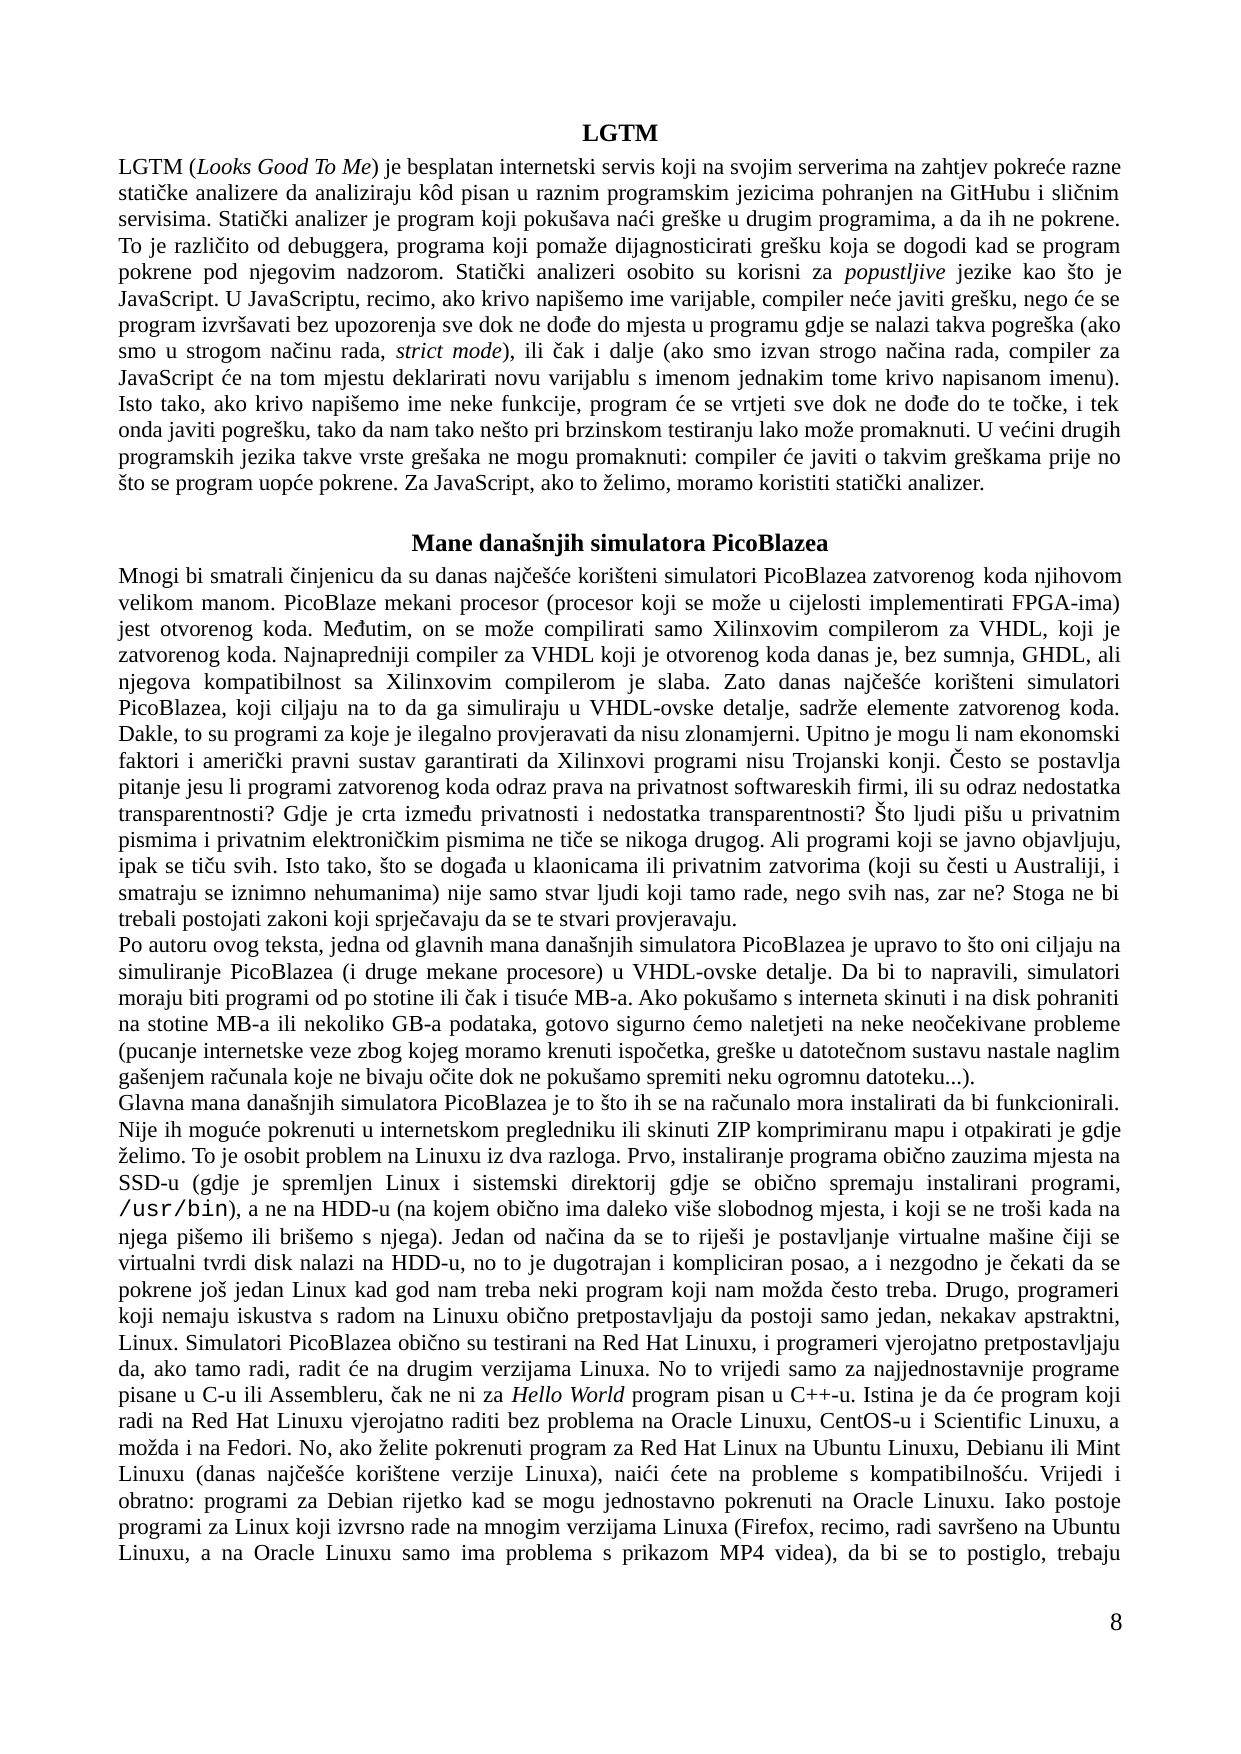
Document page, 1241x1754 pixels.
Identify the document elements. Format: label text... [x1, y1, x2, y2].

text Po autoru ovog teksta, jedna od glavnih mana današnjih simulatora PicoBlazea je upravo to što oni ciljaju na simuliranje PicoBlazea (i druge mekane procesore) u VHDL-ovske detalje. Da bi to napravili, simulatori moraju biti programi od po stotine ili čak i tisuće MB-a. Ako pokušamo s interneta skinuti i na disk pohraniti na stotine MB-a ili nekoliko GB-a podataka, gotovo sigurno ćemo naletjeti na neke neočekivane probleme (pucanje internetske veze zbog kojeg moramo krenuti ispočetka, greške u datotečnom sustavu nastale naglim gašenjem računala koje ne bivaju očite dok ne pokušamo spremiti neku ogromnu datoteku...). [118, 931, 1122, 1089]
text Mnogi bi smatrali činjenicu da su danas najčešće korišteni simulatori PicoBlazea zatvorenog koda njihovom velikom manom. PicoBlaze mekani procesor (procesor koji se može u cijelosti implementirati FPGA-ima) jest otvorenog koda. Međutim, on se može compilirati samo Xilinxovim compilerom za VHDL, koji je zatvorenog koda. Najnapredniji compiler za VHDL koji je otvorenog koda danas je, bez sumnja, GHDL, ali njegova kompatibilnost sa Xilinxovim compilerom je slaba. Zato danas najčešće korišteni simulatori PicoBlazea, koji ciljaju na to da ga simuliraju u VHDL-ovske detalje, sadrže elemente zatvorenog koda. Dakle, to su programi za koje je ilegalno provjeravati da nisu zlonamjerni. Upitno je mogu li nam ekonomski faktori i američki pravni sustav garantirati da Xilinxovi programi nisu Trojanski konji. Često se postavlja pitanje jesu li programi zatvorenog koda odraz prava na privatnost softwareskih firmi, ili su odraz nedostatka transparentnosti? Gdje je crta između privatnosti i nedostatka transparentnosti? Što ljudi pišu u privatnim pismima i privatnim elektroničkim pismima ne tiče se nikoga drugog. Ali programi koji se javno objavljuju, ipak se tiču svih. Isto tako, što se događa u klaonicama ili privatnim zatvorima (koji su česti u Australiji, i smatraju se iznimno nehumanima) nije samo stvar ljudi koji tamo rade, nego svih nas, zar ne? Stoga ne bi trebali postojati zakoni koji sprječavaju da se te stvari provjeravaju. [118, 562, 1122, 931]
text Mane današnjih simulatora PicoBlazea [118, 528, 1122, 556]
text LGTM (Looks Good To Me) je besplatan internetski servis koji na svojim serverima na zahtjev pokreće razne statičke analizere da analiziraju kôd pisan u raznim programskim jezicima pohranjen na GitHubu i sličnim servisima. Statički analizer je program koji pokušava naći greške u drugim programima, a da ih ne pokrene. To je različito od debuggera, programa koji pomaže dijagnosticirati grešku koja se dogodi kad se program pokrene pod njegovim nadzorom. Statički analizeri osobito su korisni za popustljive jezike kao što je JavaScript. U JavaScriptu, recimo, ako krivo napišemo ime varijable, compiler neće javiti grešku, nego će se program izvršavati bez upozorenja sve dok ne dođe do mjesta u programu gdje se nalazi takva pogreška (ako smo u strogom načinu rada, strict mode), ili čak i dalje (ako smo izvan strogo načina rada, compiler za JavaScript će na tom mjestu deklarirati novu varijablu s imenom jednakim tome krivo napisanom imenu). Isto tako, ako krivo napišemo ime neke funkcije, program će se vrtjeti sve dok ne dođe do te točke, i tek onda javiti pogrešku, tako da nam tako nešto pri brzinskom testiranju lako može promaknuti. U većini drugih programskih jezika takve vrste grešaka ne mogu promaknuti: compiler će javiti o takvim greškama prije no što se program uopće pokrene. Za JavaScript, ako to želimo, moramo koristiti statički analizer. [118, 153, 1122, 495]
text Glavna mana današnjih simulatora PicoBlazea je to što ih se na računalo mora instalirati da bi funkcionirali. Nije ih moguće pokrenuti u internetskom pregledniku ili skinuti ZIP komprimiranu mapu i otpakirati je gdje želimo. To je osobit problem na Linuxu iz dva razloga. Prvo, instaliranje programa obično zauzima mjesta na SSD-u (gdje je spremljen Linux i sistemski direktorij gdje se obično spremaju instalirani programi, /usr/bin), a ne na HDD-u (na kojem obično ima daleko više slobodnog mjesta, i koji se ne troši kada na njega pišemo ili brišemo s njega). Jedan od načina da se to riješi je postavljanje virtualne mašine čiji se virtualni tvrdi disk nalazi na HDD-u, no to je dugotrajan i kompliciran posao, a i nezgodno je čekati da se pokrene još jedan Linux kad god nam treba neki program koji nam možda često treba. Drugo, programeri koji nemaju iskustva s radom na Linuxu obično pretpostavljaju da postoji samo jedan, nekakav apstraktni, Linux. Simulatori PicoBlazea obično su testirani na Red Hat Linuxu, i programeri vjerojatno pretpostavljaju da, ako tamo radi, radit će na drugim verzijama Linuxa. No to vrijedi samo za najjednostavnije programe pisane u C-u ili Assembleru, čak ne ni za Hello World program pisan u C++-u. Istina je da će program koji radi na Red Hat Linuxu vjerojatno raditi bez problema na Oracle Linuxu, CentOS-u i Scientific Linuxu, a možda i na Fedori. No, ako želite pokrenuti program za Red Hat Linux na Ubuntu Linuxu, Debianu ili Mint Linuxu (danas najčešće korištene verzije Linuxa), naići ćete na probleme s kompatibilnošću. Vrijedi i obratno: programi za Debian rijetko kad se mogu jednostavno pokrenuti na Oracle Linuxu. Iako postoje programi za Linux koji izvrsno rade na mnogim verzijama Linuxa (Firefox, recimo, radi savršeno na Ubuntu Linuxu, a na Oracle Linuxu samo ima problema s prikazom MP4 videa), da bi se to postiglo, trebaju [118, 1089, 1122, 1566]
text LGTM [118, 118, 1122, 147]
